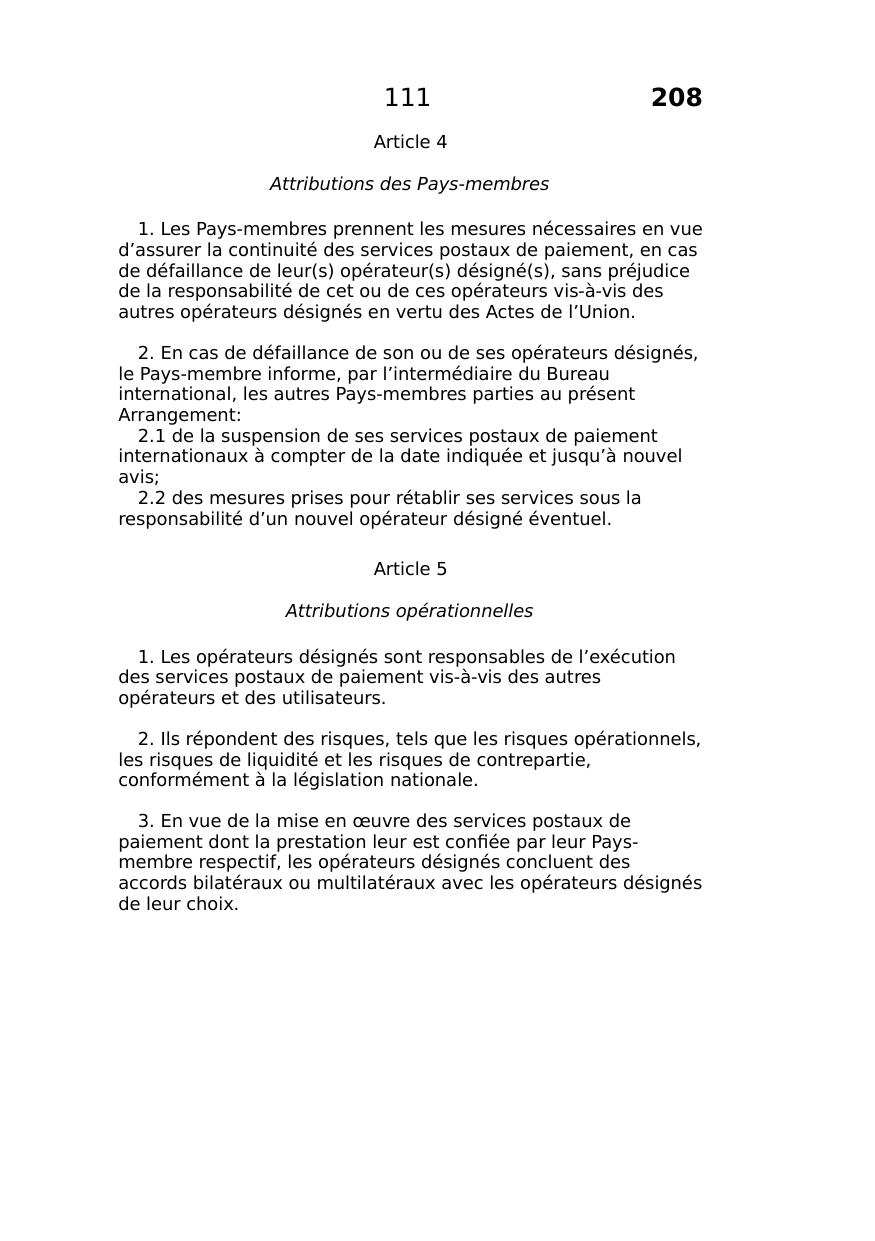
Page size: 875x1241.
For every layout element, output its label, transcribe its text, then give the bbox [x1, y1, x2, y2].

text 3. En vue de la mise en œuvre des services postaux de paiement dont la prestation leur est confiée par leur Pays-membre respectif, les opérateurs désignés concluent des accords bilatéraux ou multilatéraux avec les opérateurs désignés de leur choix. [118, 811, 703, 914]
subtitle Article 5 Attributions opérationnelles [118, 559, 703, 621]
subtitle Article 4 Attributions des Pays-membres [118, 132, 703, 194]
text 2.1 de la suspension de ses services postaux de paiement internationaux à compter de la date indiquée et jusqu’à nouvel avis; [118, 426, 703, 488]
text 1. Les opérateurs désignés sont responsables de l’exécution des services postaux de paiement vis-à-vis des autres opérateurs et des utilisateurs. [118, 646, 703, 709]
text 2.2 des mesures prises pour rétablir ses services sous la responsabilité d’un nouvel opérateur désigné éventuel. [118, 488, 703, 529]
text 2. En cas de défaillance de son ou de ses opérateurs désignés, le Pays-membre informe, par l’intermédiaire du Bureau international, les autres Pays-membres parties au présent Arrangement: [118, 343, 703, 426]
text 2. Ils répondent des risques, tels que les risques opérationnels, les risques de liquidité et les risques de contrepartie, conformément à la législation nationale. [118, 729, 703, 791]
text 1. Les Pays-membres prennent les mesures nécessaires en vue d’assurer la continuité des services postaux de paiement, en cas de défaillance de leur(s) opérateur(s) désigné(s), sans préjudice de la responsabilité de cet ou de ces opérateurs vis-à-vis des autres opérateurs désignés en vertu des Actes de l’Union. [118, 219, 703, 323]
